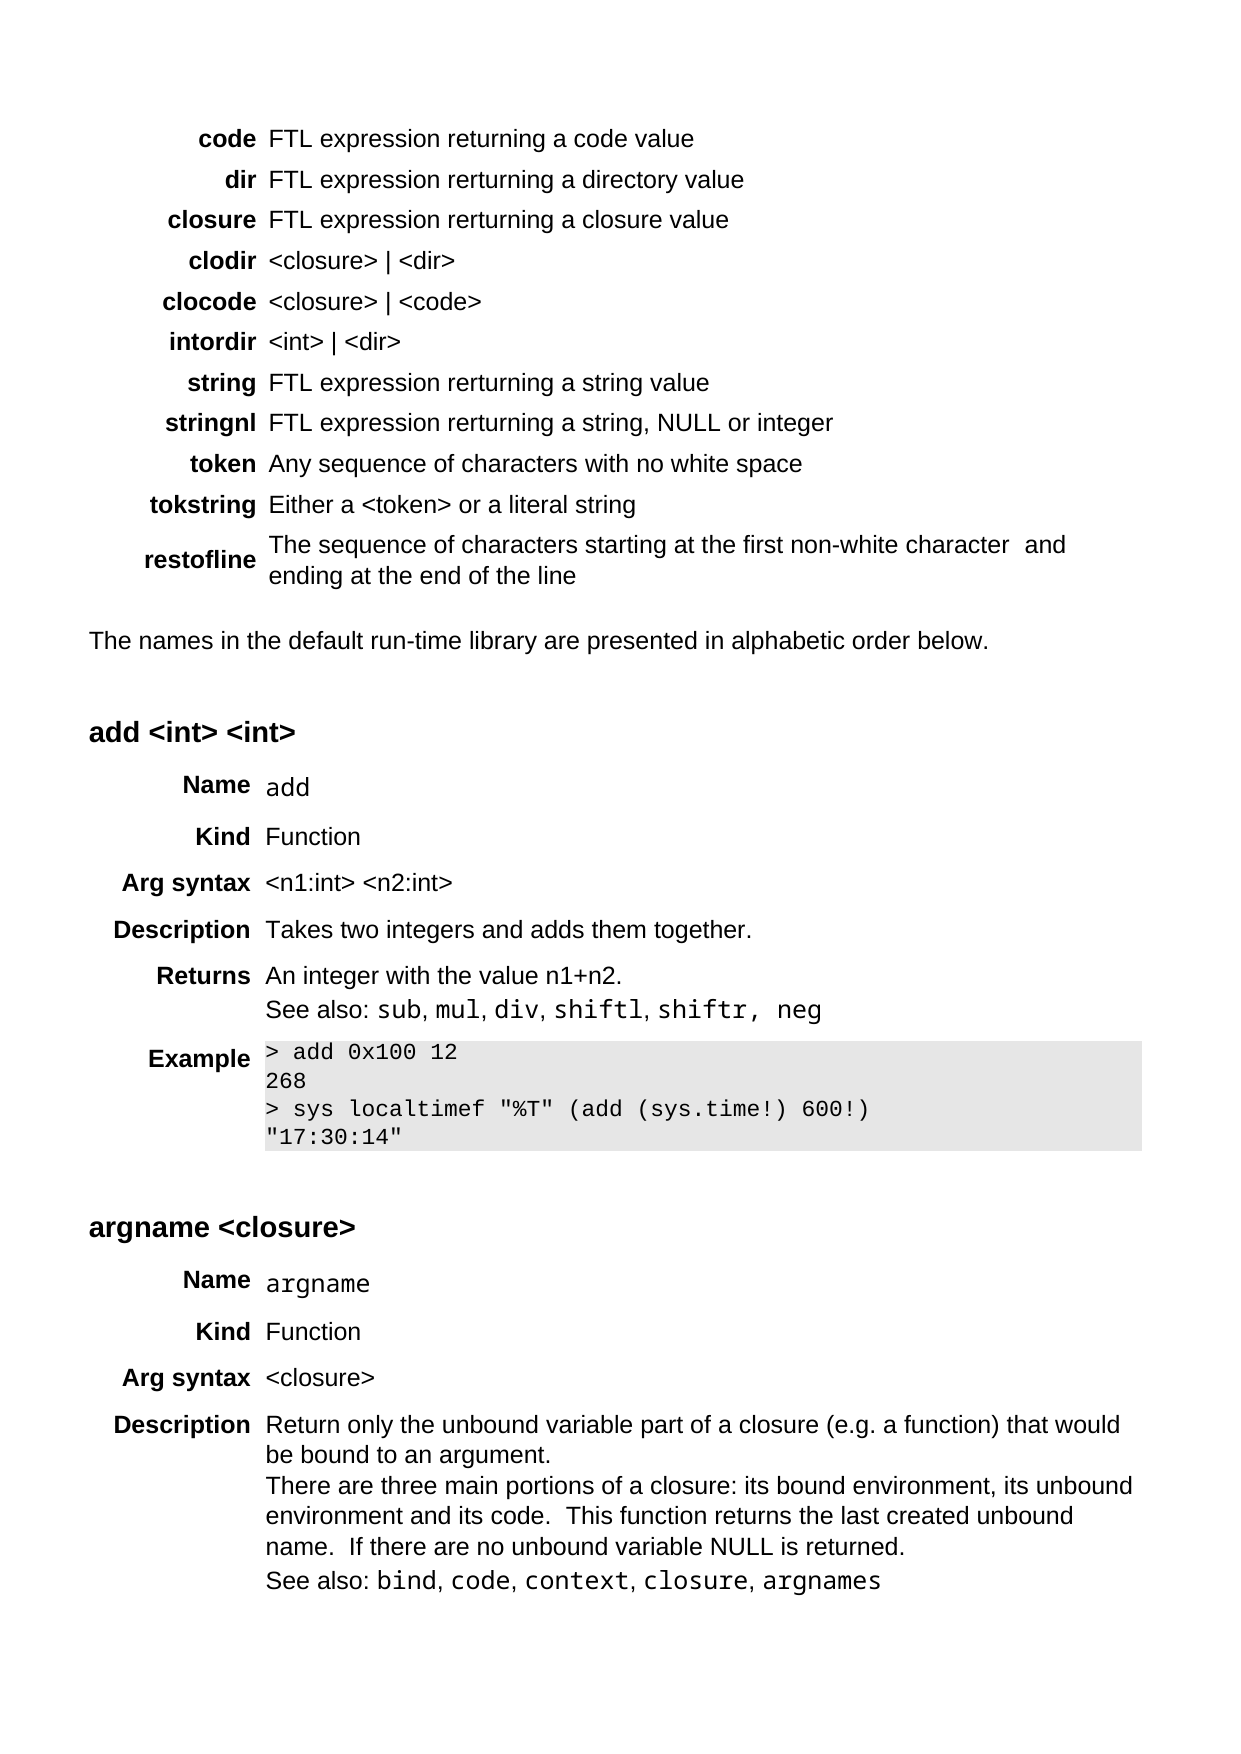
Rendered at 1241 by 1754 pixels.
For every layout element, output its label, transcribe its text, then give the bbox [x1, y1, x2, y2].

table_cell FTL expression rerturning a closure value [262, 199, 1145, 240]
table_cell Returns [89, 953, 262, 1035]
table_cell Any sequence of characters with no white space [262, 443, 1145, 484]
table_header add [262, 761, 1145, 813]
table_cell FTL expression rerturning a directory value [262, 159, 1145, 199]
table_cell Example [89, 1035, 262, 1163]
table_cell Description [89, 1401, 262, 1605]
table_header Name [89, 761, 262, 813]
table_cell Function [263, 1308, 1145, 1354]
table_cell Takes two integers and adds them together. [262, 906, 1145, 952]
table_cell code [89, 118, 262, 159]
table_cell Return only the unbound variable part of a closure (e.g. a function) that would be bound to an argument. There are three main portions of a closure: its bound environment, its unbound environment and its code. This function returns the last created unbound name. If there are no unbound variable NULL is returned. See also: bind, code, context, closure, argnames [263, 1401, 1145, 1605]
table_cell token [89, 443, 262, 484]
table_cell Kind [89, 1308, 262, 1354]
table_cell <n1:int> <n2:int> [262, 860, 1145, 906]
table_cell string [89, 362, 262, 402]
table_cell <closure> [263, 1355, 1145, 1401]
table_cell FTL expression returning a code value [262, 118, 1145, 159]
table_cell FTL expression rerturning a string value [262, 362, 1145, 402]
table_cell <int> | <dir> [262, 321, 1145, 362]
text The names in the default run-time library are presented in alphabetic order below. [88, 595, 1145, 654]
table_cell Description [89, 906, 262, 952]
table_cell clodir [89, 240, 262, 281]
table_header argname [263, 1256, 1145, 1308]
table_cell > add 0x100 12 268 > sys localtimef "%T" (add (sys.time!) 600!) "17:30:14" [262, 1035, 1145, 1163]
subtitle add <int> <int> [88, 715, 1145, 749]
table_cell restofline [89, 524, 262, 595]
table_cell tokstring [89, 484, 262, 524]
table_header Name [89, 1256, 262, 1308]
table_cell dir [89, 159, 262, 199]
table_cell Either a <token> or a literal string [262, 484, 1145, 524]
table_cell FTL expression rerturning a string, NULL or integer [262, 403, 1145, 443]
table_cell Function [262, 813, 1145, 859]
table_cell intordir [89, 321, 262, 362]
table_cell <closure> | <code> [262, 281, 1145, 321]
table_cell <closure> | <dir> [262, 240, 1145, 281]
table_cell Kind [89, 813, 262, 859]
table_cell Arg syntax [89, 1355, 262, 1401]
table_cell Arg syntax [89, 860, 262, 906]
table_cell closure [89, 199, 262, 240]
table_cell The sequence of characters starting at the first non-white character and ending at the end of the line [262, 524, 1145, 595]
table_cell An integer with the value n1+n2. See also: sub, mul, div, shiftl, shiftr, neg [262, 953, 1145, 1035]
table_cell clocode [89, 281, 262, 321]
subtitle argname <closure> [88, 1210, 1145, 1244]
table_cell stringnl [89, 403, 262, 443]
